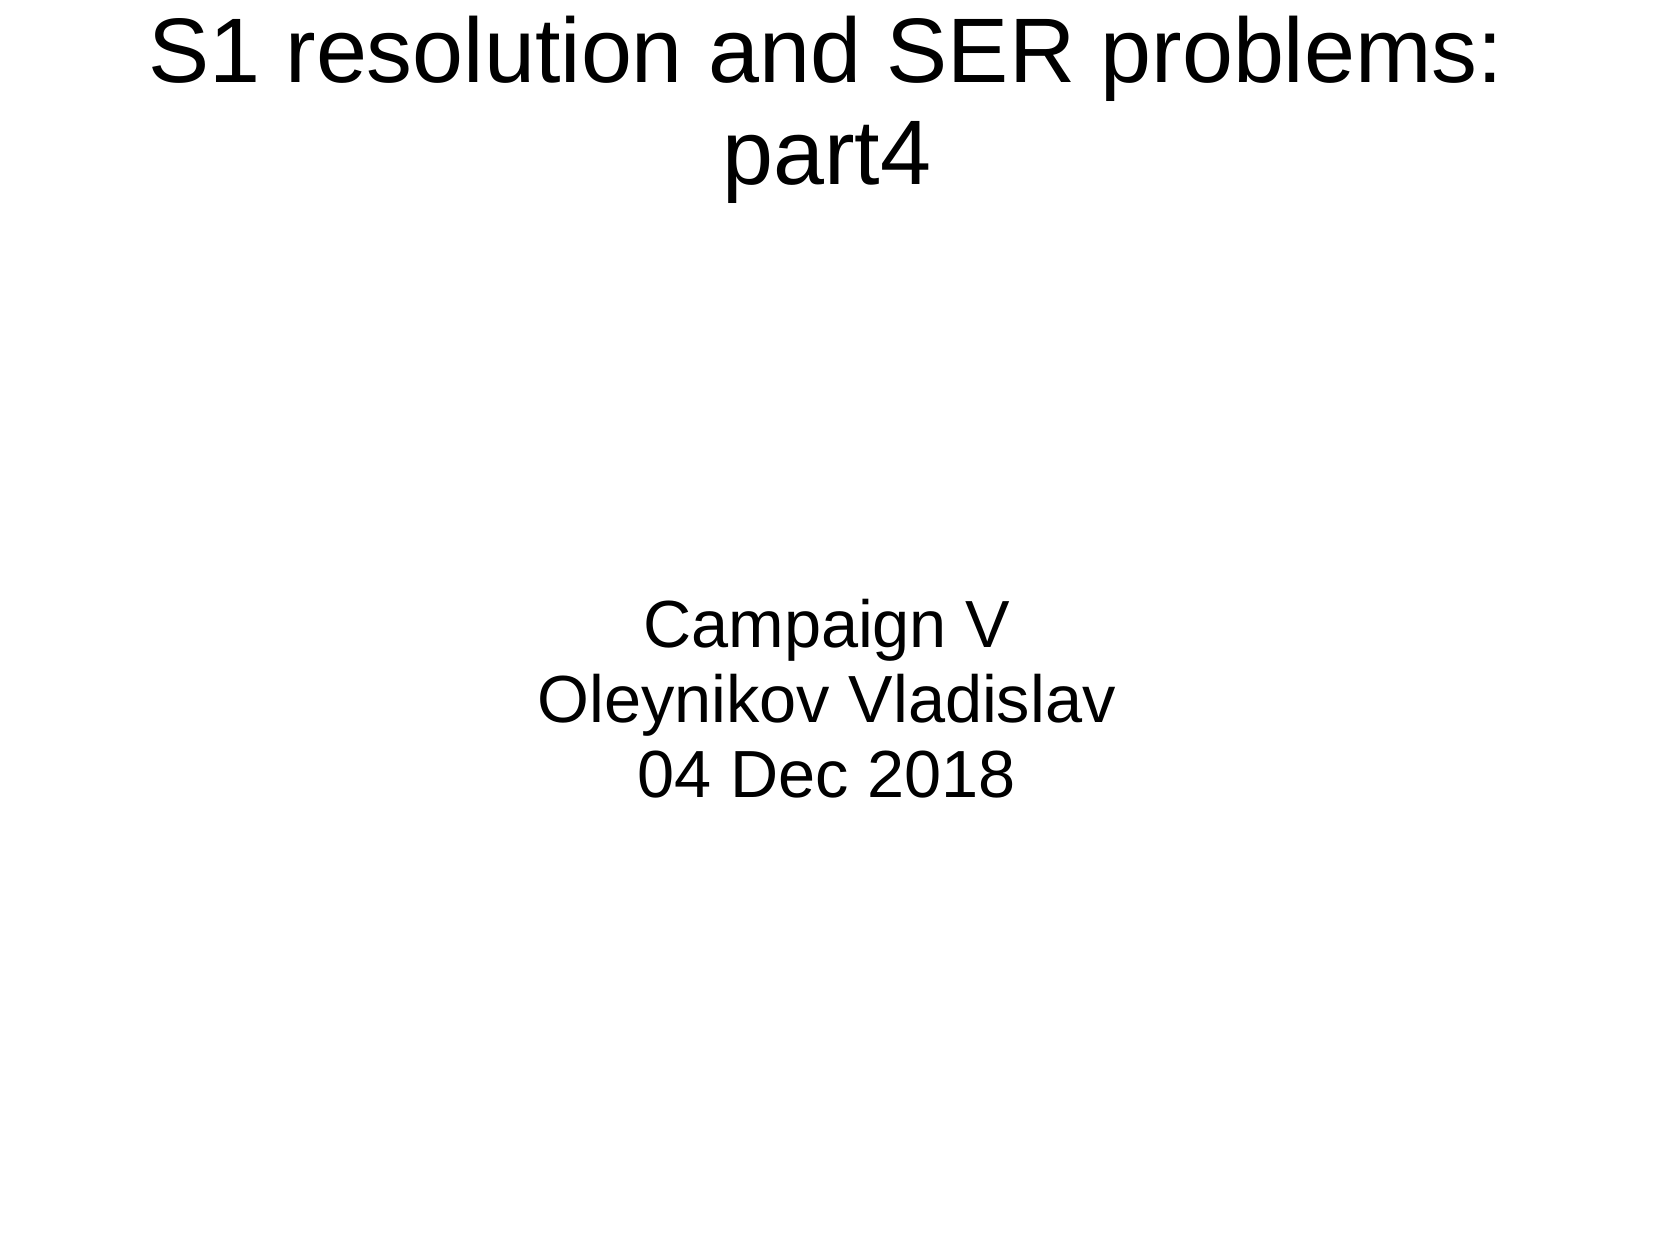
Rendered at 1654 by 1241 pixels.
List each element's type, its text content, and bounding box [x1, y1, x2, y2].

title S1 resolution and SER problems: part4 [82, 0, 1571, 290]
subtitle Сampaign V Oleynikov Vladislav 04 Dec 2018 [82, 290, 1571, 1109]
